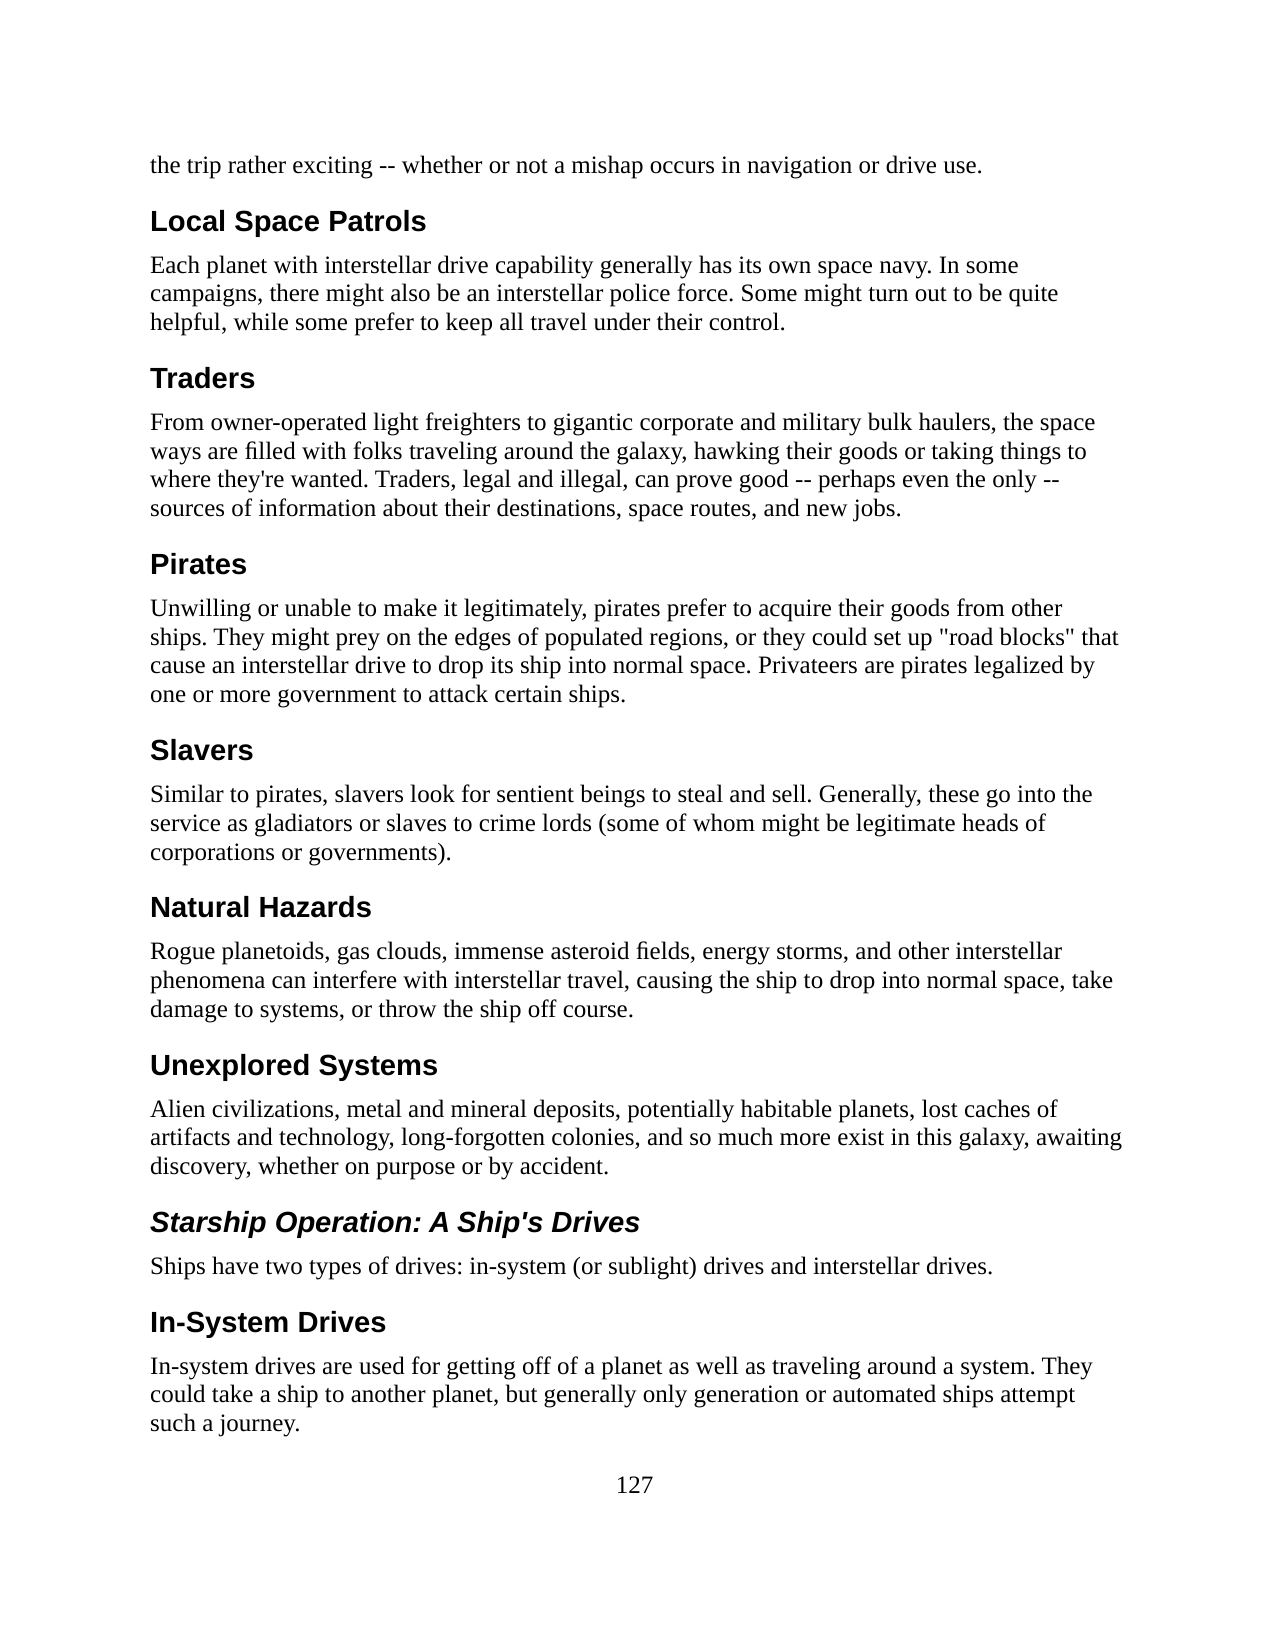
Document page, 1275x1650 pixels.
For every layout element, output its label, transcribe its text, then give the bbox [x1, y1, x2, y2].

text From owner-operated light freighters to gigantic corporate and military bulk haulers, the space ways are ﬁlled with folks traveling around the galaxy, hawking their goods or taking things to where they're wanted. Traders, legal and illegal, can prove good -- perhaps even the only -- sources of information about their destinations, space routes, and new jobs. [150, 407, 1125, 522]
subtitle In-System Drives [150, 1305, 1125, 1338]
text Unwilling or unable to make it legitimately, pirates prefer to acquire their goods from other ships. They might prey on the edges of populated regions, or they could set up "road blocks" that cause an interstellar drive to drop its ship into normal space. Privateers are pirates legalized by one or more government to attack certain ships. [150, 593, 1125, 708]
text Rogue planetoids, gas clouds, immense asteroid ﬁelds, energy storms, and other interstellar phenomena can interfere with interstellar travel, causing the ship to drop into normal space, take damage to systems, or throw the ship off course. [150, 936, 1125, 1023]
text Similar to pirates, slavers look for sentient beings to steal and sell. Generally, these go into the service as gladiators or slaves to crime lords (some of whom might be legitimate heads of corporations or governments). [150, 779, 1125, 865]
subtitle Traders [150, 361, 1125, 394]
text the trip rather exciting -- whether or not a mishap occurs in navigation or drive use. [150, 150, 1125, 179]
text In-system drives are used for getting off of a planet as well as traveling around a system. They could take a ship to another planet, but generally only generation or automated ships attempt such a journey. [150, 1351, 1125, 1437]
subtitle Starship Operation: A Ship's Drives [150, 1205, 1125, 1238]
text Each planet with interstellar drive capability generally has its own space navy. In some campaigns, there might also be an interstellar police force. Some might turn out to be quite helpful, while some prefer to keep all travel under their control. [150, 250, 1125, 336]
subtitle Slavers [150, 733, 1125, 767]
text Ships have two types of drives: in-system (or sublight) drives and interstellar drives. [150, 1251, 1125, 1280]
subtitle Local Space Patrols [150, 204, 1125, 237]
subtitle Unexplored Systems [150, 1048, 1125, 1081]
subtitle Natural Hazards [150, 890, 1125, 924]
subtitle Pirates [150, 547, 1125, 581]
text Alien civilizations, metal and mineral deposits, potentially habitable planets, lost caches of artifacts and technology, long-forgotten colonies, and so much more exist in this galaxy, awaiting discovery, whether on purpose or by accident. [150, 1094, 1125, 1180]
